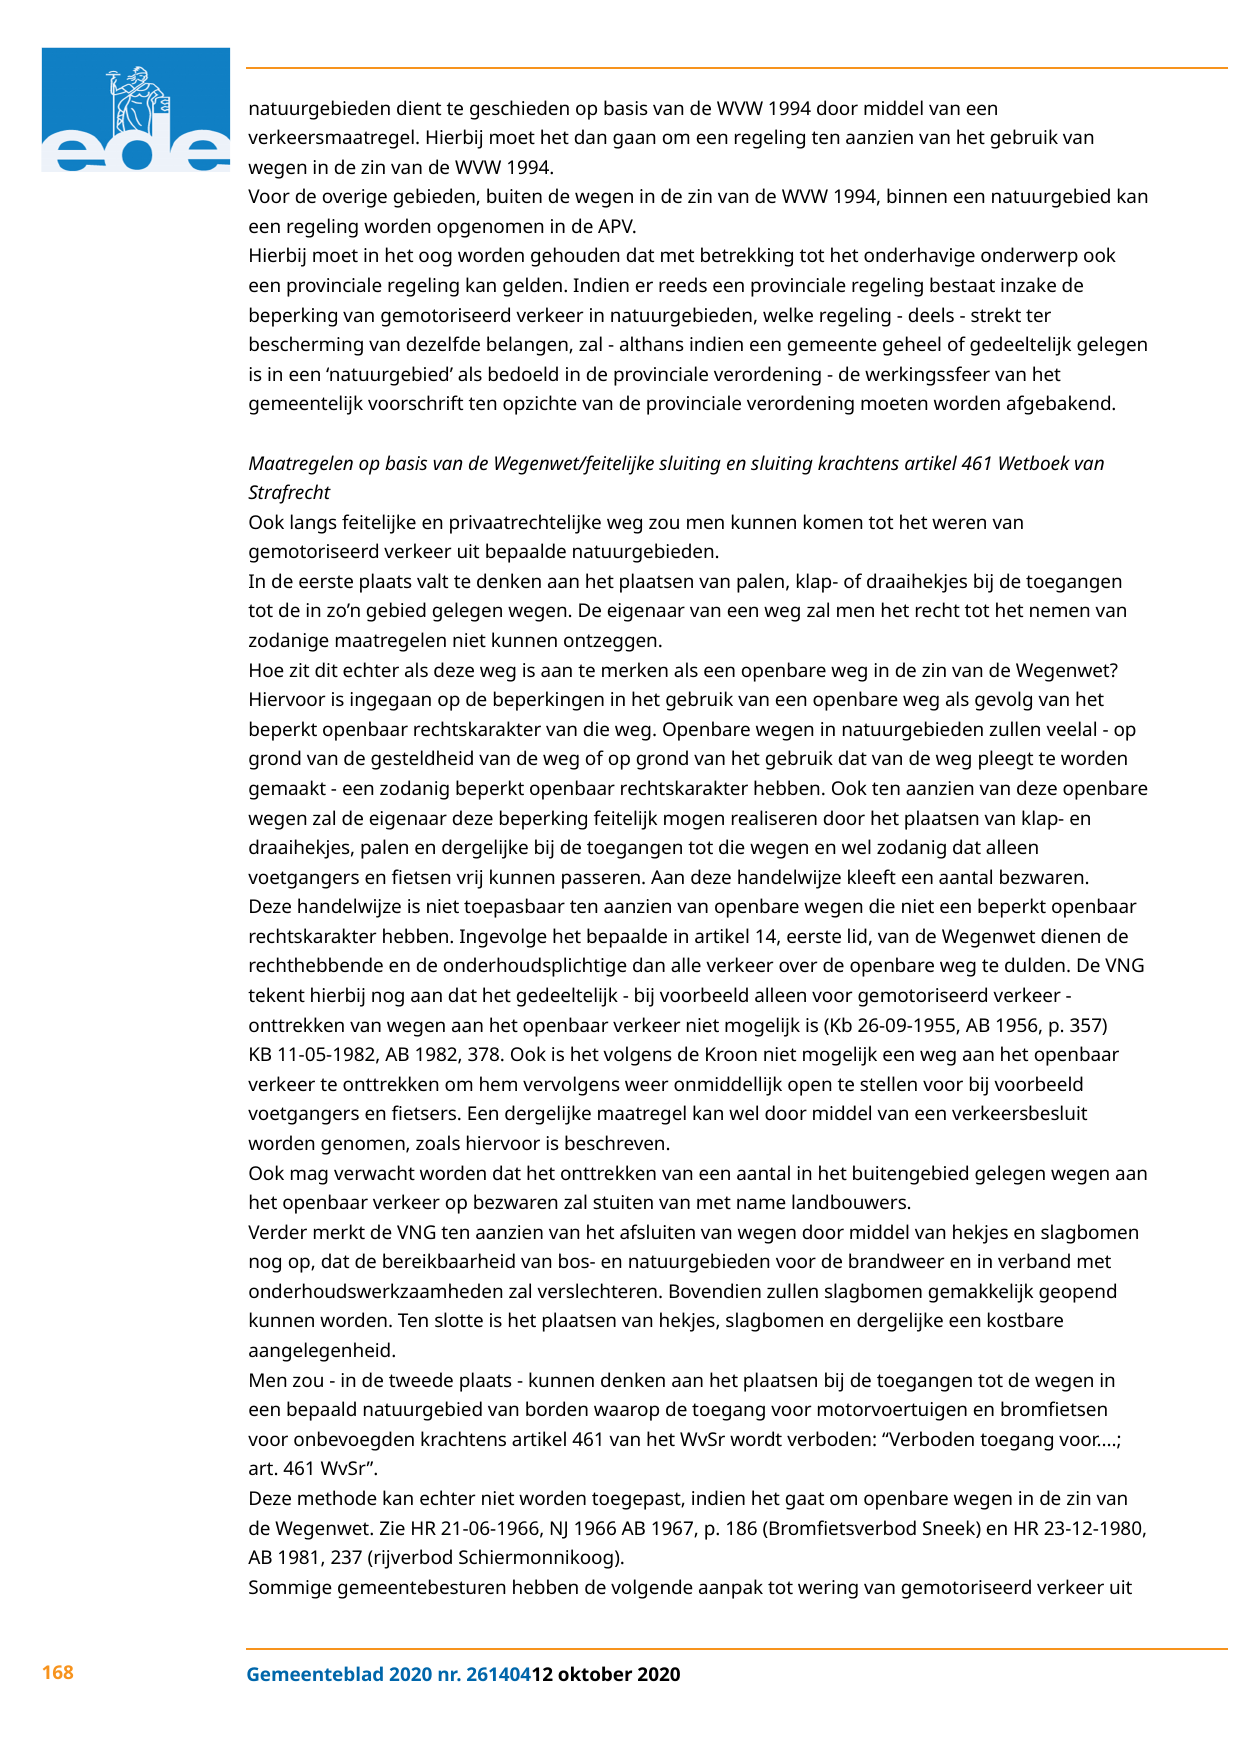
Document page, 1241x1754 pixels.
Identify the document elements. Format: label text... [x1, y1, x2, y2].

text KB 11-05-1982, AB 1982, 378. Ook is het volgens de Kroon niet mogelijk een weg aan het openbaar verkeer te onttrekken om hem vervolgens weer onmiddellijk open te stellen voor bij voorbeeld voetgangers en fietsers. Een dergelijke maatregel kan wel door middel van een verkeersbesluit worden genomen, zoals hiervoor is beschreven. [248, 1041, 1152, 1156]
text Maatregelen op basis van de Wegenwet/feitelijke sluiting en sluiting krachtens artikel 461 Wetboek van Strafrecht [248, 450, 1152, 505]
text Deze methode kan echter niet worden toegepast, indien het gaat om openbare wegen in de zin van de Wegenwet. Zie HR 21-06-1966, NJ 1966 AB 1967, p. 186 (Bromfietsverbod Sneek) en HR 23-12-1980, AB 1981, 237 (rijverbod Schiermonnikoog). [248, 1485, 1152, 1570]
text Ook mag verwacht worden dat het onttrekken van een aantal in het buitengebied gelegen wegen aan het openbaar verkeer op bezwaren zal stuiten van met name landbouwers. [248, 1160, 1152, 1215]
text In de eerste plaats valt te denken aan het plaatsen van palen, klap- of draaihekjes bij de toegangen tot de in zo’n gebied gelegen wegen. De eigenaar van een weg zal men het recht tot het nemen van zodanige maatregelen niet kunnen ontzeggen. [248, 568, 1152, 653]
text Ook langs feitelijke en privaatrechtelijke weg zou men kunnen komen tot het weren van gemotoriseerd verkeer uit bepaalde natuurgebieden. [248, 509, 1152, 564]
text Verder merkt de VNG ten aanzien van het afsluiten van wegen door middel van hekjes en slagbomen nog op, dat de bereikbaarheid van bos- en natuurgebieden voor de brandweer en in verband met onderhoudswerkzaamheden zal verslechteren. Bovendien zullen slagbomen gemakkelijk geopend kunnen worden. Ten slotte is het plaatsen van hekjes, slagbomen en dergelijke een kostbare aangelegenheid. [248, 1219, 1152, 1363]
text Sommige gemeentebesturen hebben de volgende aanpak tot wering van gemotoriseerd verkeer uit [248, 1574, 1152, 1600]
text Voor de overige gebieden, buiten de wegen in de zin van de WVW 1994, binnen een natuurgebied kan een regeling worden opgenomen in de APV. [248, 183, 1152, 239]
text Men zou - in de tweede plaats - kunnen denken aan het plaatsen bij de toegangen tot de wegen in een bepaald natuurgebied van borden waarop de toegang voor motorvoertuigen en bromfietsen voor onbevoegden krachtens artikel 461 van het WvSr wordt verboden: “Verboden toegang voor....; art. 461 WvSr”. [248, 1367, 1152, 1481]
picture [41, 47, 231, 172]
text Deze handelwijze is niet toepasbaar ten aanzien van openbare wegen die niet een beperkt openbaar rechtskarakter hebben. Ingevolge het bepaalde in artikel 14, eerste lid, van de Wegenwet dienen de rechthebbende en de onderhoudsplichtige dan alle verkeer over de openbare weg te dulden. De VNG tekent hierbij nog aan dat het gedeeltelijk - bij voorbeeld alleen voor gemotoriseerd verkeer - onttrekken van wegen aan het openbaar verkeer niet mogelijk is (Kb 26-09-1955, AB 1956, p. 357) [248, 893, 1152, 1038]
text Hierbij moet in het oog worden gehouden dat met betrekking tot het onderhavige onderwerp ook een provinciale regeling kan gelden. Indien er reeds een provinciale regeling bestaat inzake de beperking van gemotoriseerd verkeer in natuurgebieden, welke regeling - deels - strekt ter bescherming van dezelfde belangen, zal - althans indien een gemeente geheel of gedeeltelijk gelegen is in een ‘natuurgebied’ als bedoeld in de provinciale verordening - de werkingssfeer van het gemeentelijk voorschrift ten opzichte van de provinciale verordening moeten worden afgebakend. [248, 243, 1152, 416]
text natuurgebieden dient te geschieden op basis van de WVW 1994 door middel van een verkeersmaatregel. Hierbij moet het dan gaan om een regeling ten aanzien van het gebruik van wegen in de zin van de WVW 1994. [248, 95, 1152, 180]
text Hoe zit dit echter als deze weg is aan te merken als een openbare weg in de zin van de Wegenwet? Hiervoor is ingegaan op de beperkingen in het gebruik van een openbare weg als gevolg van het beperkt openbaar rechtskarakter van die weg. Openbare wegen in natuurgebieden zullen veelal - op grond van de gesteldheid van de weg of op grond van het gebruik dat van de weg pleegt te worden gemaakt - een zodanig beperkt openbaar rechtskarakter hebben. Ook ten aanzien van deze openbare wegen zal de eigenaar deze beperking feitelijk mogen realiseren door het plaatsen van klap- en draaihekjes, palen en dergelijke bij de toegangen tot die wegen en wel zodanig dat alleen voetgangers en fietsen vrij kunnen passeren. Aan deze handelwijze kleeft een aantal bezwaren. [248, 657, 1152, 890]
